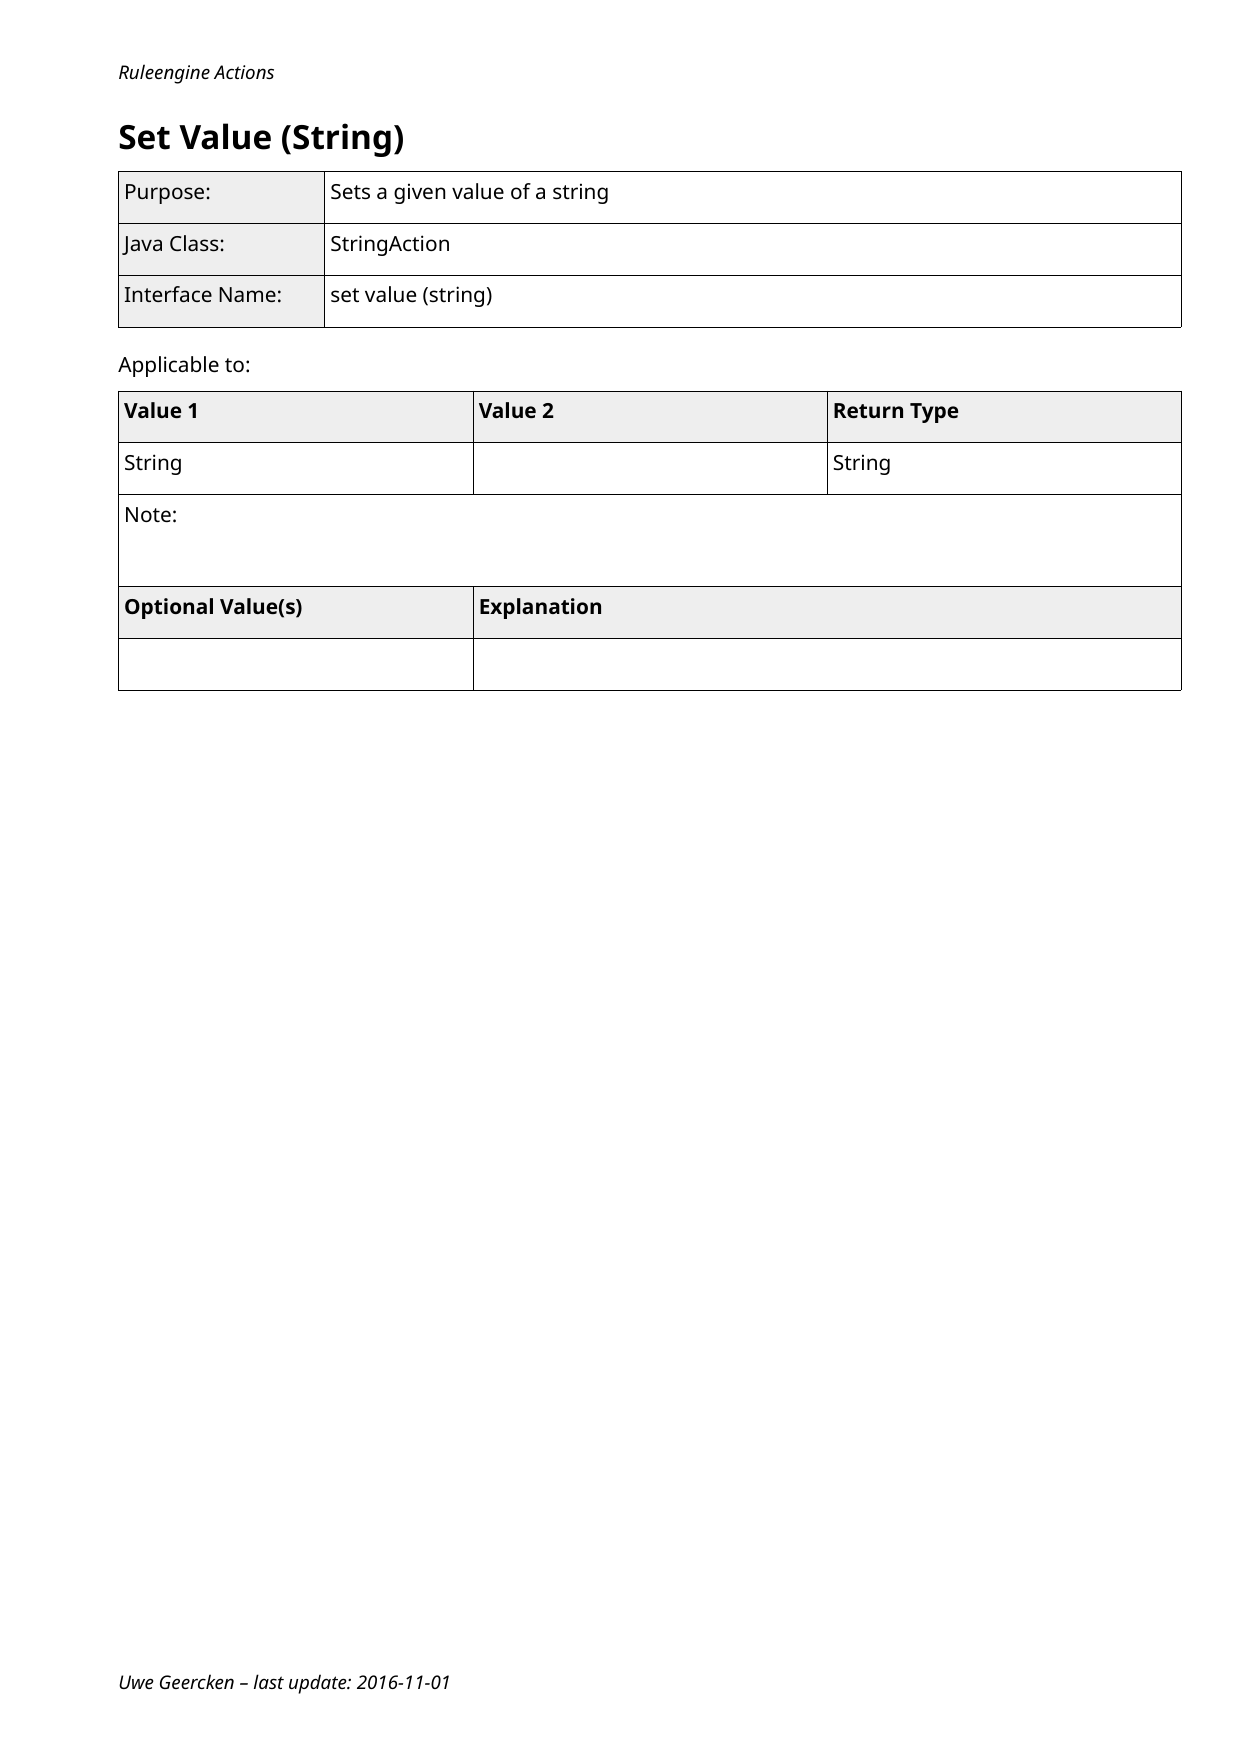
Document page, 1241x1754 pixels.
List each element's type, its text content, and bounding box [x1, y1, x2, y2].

table_cell String [828, 443, 1181, 494]
text Applicable to: [118, 350, 1181, 379]
table_cell [474, 443, 827, 494]
table_header Purpose: [119, 172, 324, 223]
table_cell String [119, 443, 473, 494]
table_cell [119, 639, 473, 689]
table_cell Note: [119, 495, 1181, 586]
table_header Return Type [828, 392, 1181, 442]
table_cell [474, 639, 1181, 689]
table_header Value 1 [119, 392, 473, 442]
table_cell Explanation [474, 587, 1181, 638]
table_cell Interface Name: [119, 276, 324, 327]
text Set Value (String) [118, 114, 1181, 159]
table_header Value 2 [474, 392, 827, 442]
table_cell StringAction [325, 224, 1181, 275]
table_cell set value (string) [325, 276, 1181, 327]
table_cell Optional Value(s) [119, 587, 473, 638]
table_header Sets a given value of a string [325, 172, 1181, 223]
table_cell Java Class: [119, 224, 324, 275]
